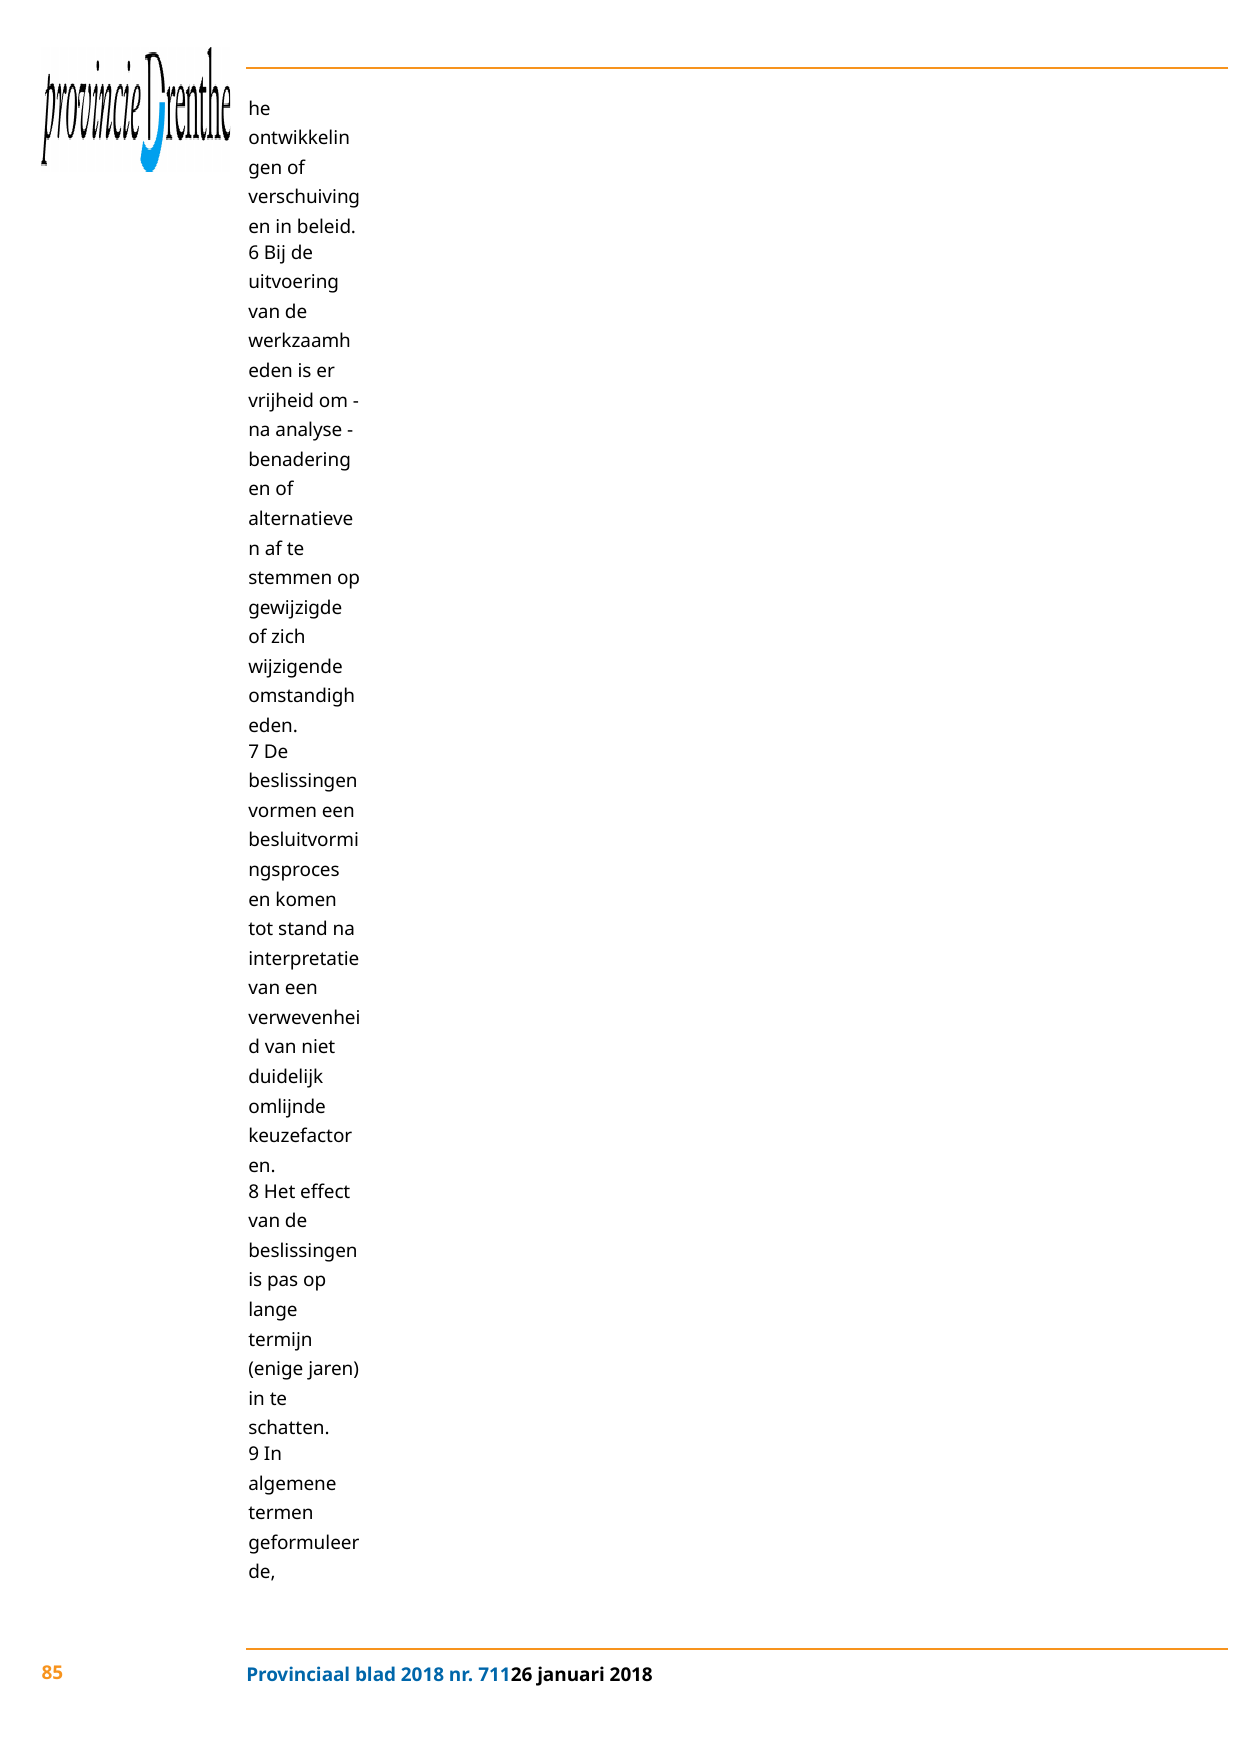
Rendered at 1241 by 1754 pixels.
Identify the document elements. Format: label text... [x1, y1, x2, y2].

table_cell [813, 95, 926, 1584]
table_cell 8 Het effect van de beslissingen is pas op lange termijn (enige jaren) in te schatten. [248, 1178, 361, 1440]
table_cell [926, 95, 1038, 1584]
table_cell [587, 95, 700, 1584]
table_cell 7 De beslissingen vormen een besluitvormingsproces en komen tot stand na interpretatie van een verwevenheid van niet duidelijk omlijnde keuzefactoren. [248, 738, 361, 1178]
table_cell [474, 95, 587, 1584]
table_cell [361, 95, 474, 1584]
table_cell 9 In algemene termen geformuleerde, [248, 1440, 361, 1584]
picture [41, 47, 231, 172]
table_cell [1039, 95, 1152, 1584]
table_cell he ontwikkelingen of verschuivingen in beleid. [248, 95, 361, 239]
table_cell [700, 95, 813, 1584]
table_cell 6 Bij de uitvoering van de werkzaamheden is er vrijheid om - na analyse - benaderingen of alternatieven af te stemmen op gewijzigde of zich wijzigende omstandigheden. [248, 239, 361, 738]
